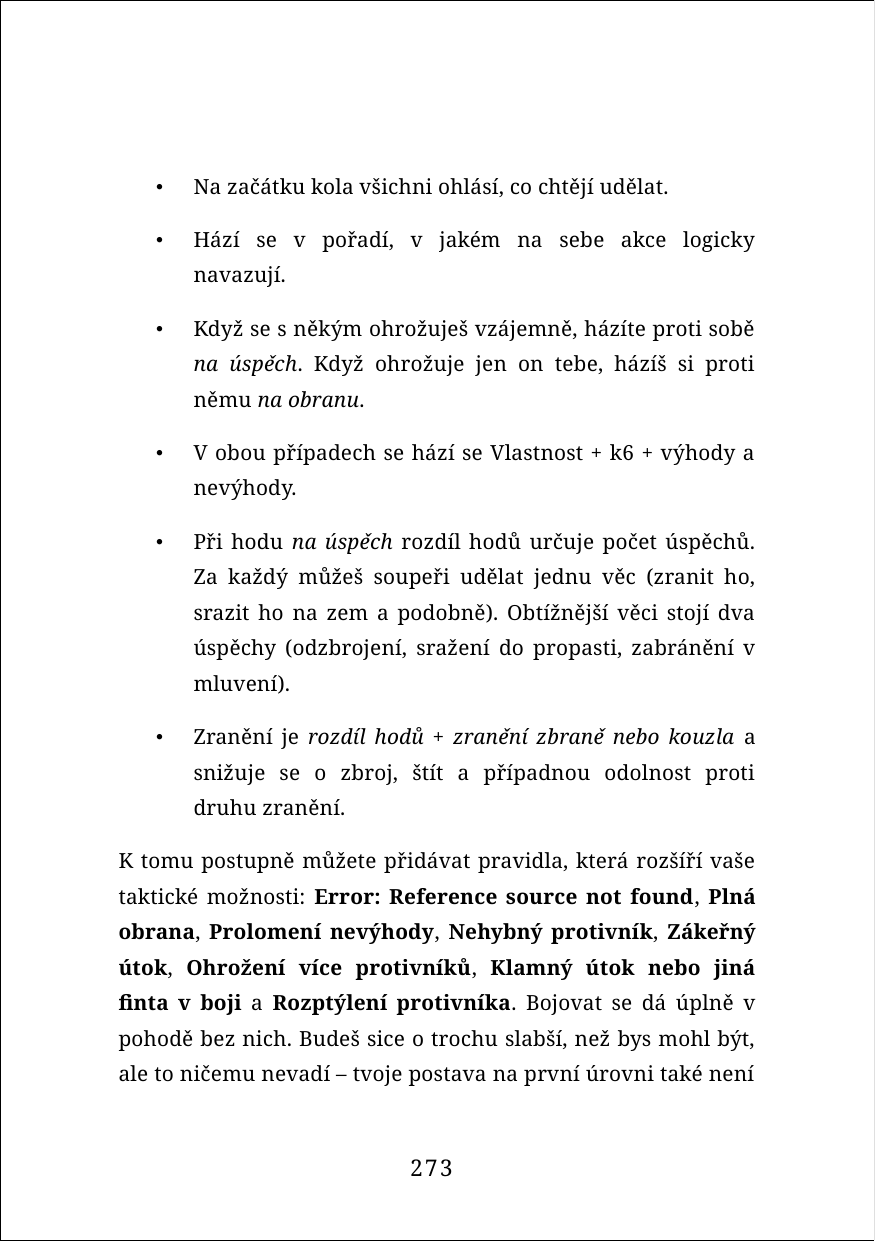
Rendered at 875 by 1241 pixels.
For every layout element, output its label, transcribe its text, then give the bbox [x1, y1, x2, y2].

list Zranění je rozdíl hodů + zranění zbraně nebo kouzla a snižuje se o zbroj, štít a případnou odolnost proti druhu zranění. [156, 722, 756, 822]
list Když se s někým ohrožuješ vzájemně, házíte proti sobě na úspěch. Když ohrožuje jen on tebe, házíš si proti němu na obranu. [156, 314, 756, 413]
text K tomu postupně můžete přidávat pravidla, která rozšíří vaše taktické možnosti: Error: Reference source not found, Plná obrana, Prolomení nevýhody, Nehybný protivník, Zákeřný útok, Ohrožení více protivníků, Klamný útok nebo jiná finta v boji a Rozptýlení protivníka. Bojovat se dá úplně v pohodě bez nich. Budeš sice o trochu slabší, než bys mohl být, ale to ničemu nevadí – tvoje postava na první úrovni také není [118, 846, 756, 1088]
list Hází se v pořadí, v jakém na sebe akce logicky navazují. [156, 225, 756, 289]
list Při hodu na úspěch rozdíl hodů určuje počet úspěchů. Za každý můžeš soupeři udělat jednu věc (zranit ho, srazit ho na zem a podobně). Obtížnější věci stojí dva úspěchy (odzbrojení, sražení do propasti, zabránění v mluvení). [156, 527, 756, 697]
list Na začátku kola všichni ohlásí, co chtějí udělat. [156, 172, 756, 200]
list V obou případech se hází se Vlastnost + k6 + výhody a nevýhody. [156, 438, 756, 502]
